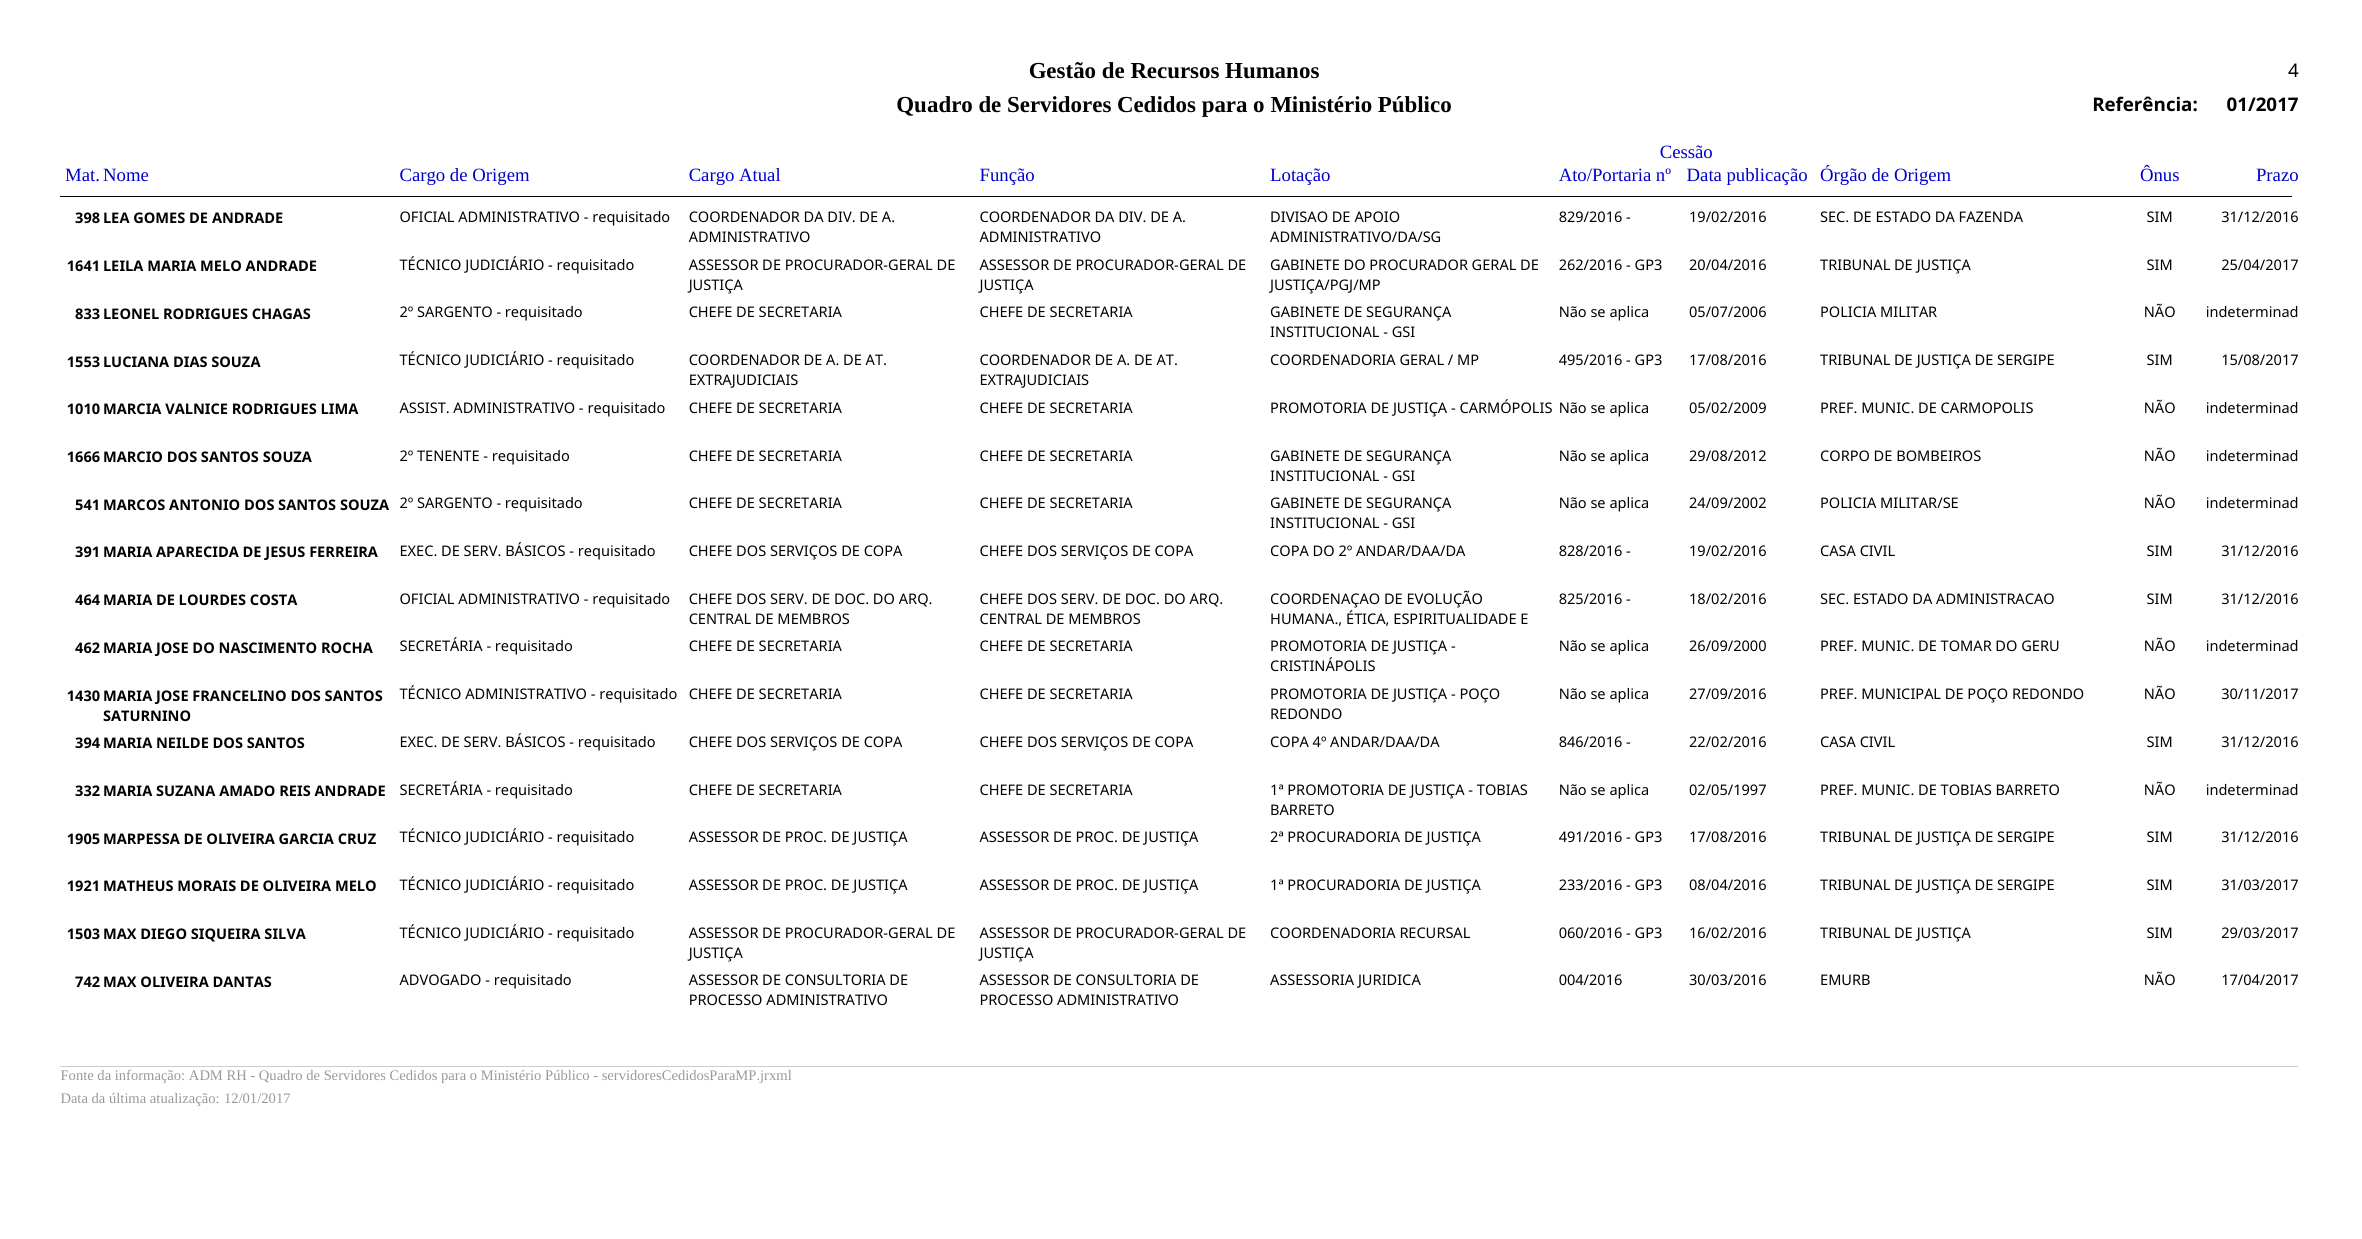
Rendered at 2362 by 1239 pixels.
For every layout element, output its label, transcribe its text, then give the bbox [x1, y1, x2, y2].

table_cell [1553, 426, 1558, 442]
table_cell [972, 331, 979, 347]
table_header OFICIAL ADMINISTRATIVO - requisitado [399, 589, 682, 635]
table_cell [2119, 946, 2200, 969]
table_header SEC. DE ESTADO DA FAZENDA [1820, 207, 2119, 253]
table_cell [1559, 806, 1684, 826]
table_header 1ª PROMOTORIA DE JUSTIÇA - TOBIAS BARRETO [1270, 779, 1553, 826]
table_cell [1689, 565, 1814, 587]
table_cell [1684, 855, 1689, 872]
table_cell [972, 378, 979, 395]
table_header 29/03/2017 [2200, 923, 2298, 951]
table_cell LUCIANA DIAS SOUZA [103, 351, 393, 396]
table_cell [0, 590, 12, 612]
table_cell [393, 972, 399, 994]
table_cell [0, 781, 12, 803]
table_header SECRETÁRIA - requisitado [399, 636, 682, 683]
table_header [0, 0, 2361, 57]
table_header EXEC. DE SERV. BÁSICOS - requisitado [399, 732, 682, 778]
table_cell [683, 331, 688, 347]
table_cell [2119, 374, 2200, 396]
table_cell [393, 617, 399, 633]
table_cell [2299, 924, 2361, 946]
table_cell [1553, 924, 1558, 946]
table_header Não se aplica [1559, 445, 1684, 472]
table_cell [1553, 521, 1558, 538]
table_cell [393, 876, 399, 899]
table_cell [1814, 399, 1820, 422]
table_cell [972, 256, 979, 278]
table_cell [2200, 712, 2298, 730]
table_cell LEONEL RODRIGUES CHAGAS [103, 304, 393, 349]
table_cell [1553, 542, 1558, 565]
table_cell [2299, 903, 2361, 919]
table_cell [393, 951, 399, 967]
table_cell [1689, 708, 1814, 730]
table_cell [1814, 876, 1820, 899]
table_cell [1689, 374, 1814, 396]
table_cell MATHEUS MORAIS DE OLIVEIRA MELO [103, 876, 393, 921]
table_cell [972, 972, 979, 994]
table_cell [683, 876, 688, 899]
table_cell [2299, 781, 2361, 803]
table_header TÉCNICO JUDICIÁRIO - requisitado [399, 827, 682, 873]
table_cell [1684, 951, 1689, 967]
table_cell [1553, 760, 1558, 776]
table_cell [0, 198, 2361, 207]
table_header TÉCNICO JUDICIÁRIO - requisitado [399, 923, 682, 969]
table_cell [2200, 522, 2298, 539]
table_cell [1553, 903, 1558, 919]
table_header POLICIA MILITAR [1820, 302, 2119, 349]
table_cell 1430 [12, 685, 100, 714]
table_cell [1684, 781, 1689, 803]
table_header 31/03/2017 [2200, 875, 2298, 903]
table_cell [1553, 972, 1558, 994]
table_cell [1262, 999, 1270, 1015]
table_cell [972, 999, 979, 1015]
table_cell [972, 665, 979, 681]
table_cell [1814, 256, 1820, 278]
table_cell [1814, 378, 1820, 395]
table_header 25/04/2017 [2200, 255, 2298, 283]
table_header SIM [2119, 541, 2200, 565]
table_header PREF. MUNIC. DE CARMOPOLIS [1820, 398, 2119, 444]
table_cell [2299, 972, 2361, 994]
table_cell [2200, 474, 2298, 492]
table_cell [2299, 808, 2361, 824]
table_cell [683, 760, 688, 776]
table_header 27/09/2016 [1689, 684, 1814, 708]
table_cell [1262, 304, 1270, 326]
table_cell [1262, 474, 1270, 490]
table_cell [2200, 760, 2298, 778]
table_cell Referência: [2004, 91, 2198, 124]
table_cell [1684, 208, 1689, 231]
table_cell 4 [2143, 57, 2298, 84]
table_cell [2119, 517, 2200, 539]
table_cell [972, 903, 979, 919]
table_cell [393, 855, 399, 872]
table_cell [1262, 378, 1270, 395]
table_cell [1262, 972, 1270, 994]
table_cell [1559, 759, 1684, 778]
table_cell 1553 [12, 351, 100, 380]
table_header CHEFE DE SECRETARIA [979, 398, 1262, 444]
table_header NÃO [2119, 779, 2200, 803]
table_cell Nome [103, 164, 393, 193]
table_header TRIBUNAL DE JUSTIÇA DE SERGIPE [1820, 875, 2119, 921]
table_cell [2299, 447, 2361, 469]
table_cell [2119, 278, 2200, 301]
table_header ADVOGADO - requisitado [399, 970, 682, 1016]
table_header ASSESSOR DE PROCURADOR-GERAL DE JUSTIÇA [979, 923, 1262, 969]
table_cell [1689, 994, 1814, 1016]
table_cell [2200, 903, 2298, 921]
table_cell [1262, 447, 1270, 469]
table_cell [1553, 829, 1558, 851]
table_cell [377, 1090, 2361, 1114]
table_cell [972, 474, 979, 490]
table_cell [1559, 329, 1684, 348]
table_cell [1553, 590, 1558, 612]
table_cell [1684, 733, 1689, 756]
table_cell [1684, 617, 1689, 633]
table_header 24/09/2002 [1689, 493, 1814, 517]
table_header 30/03/2016 [1689, 970, 1814, 994]
table_cell 833 [12, 304, 100, 332]
table_cell [12, 952, 100, 969]
table_cell [12, 475, 100, 492]
table_header indeterminad [2200, 779, 2298, 808]
table_cell [1811, 164, 1820, 193]
table_cell Quadro de Servidores Cedidos para o Ministério Público [346, 91, 2002, 124]
table_header 495/2016 - GP3 [1559, 350, 1684, 377]
table_cell [1684, 876, 1689, 899]
table_cell [1262, 829, 1270, 851]
table_header NÃO [2119, 445, 2200, 469]
table_cell [393, 399, 399, 422]
table_cell [0, 378, 12, 395]
table_cell [1814, 829, 1820, 851]
table_header PREF. MUNIC. DE TOMAR DO GERU [1820, 636, 2119, 683]
table_header DIVISAO DE APOIO ADMINISTRATIVO/DA/SG [1270, 207, 1553, 253]
table_cell [1553, 283, 1558, 299]
table_header CASA CIVIL [1820, 541, 2119, 587]
table_cell [972, 208, 979, 231]
table_cell [683, 164, 688, 193]
table_header Não se aplica [1559, 398, 1684, 425]
table_cell [1262, 351, 1270, 374]
table_cell [1684, 569, 1689, 586]
table_cell [12, 284, 100, 301]
table_cell 1905 [12, 829, 100, 857]
table_cell [1553, 569, 1558, 586]
table_header OFICIAL ADMINISTRATIVO - requisitado [399, 207, 682, 253]
table_cell [2299, 304, 2361, 326]
table_header SIM [2119, 875, 2200, 899]
table_cell Lotação [1270, 164, 1553, 193]
table_header 233/2016 - GP3 [1559, 875, 1684, 902]
table_cell [1689, 231, 1814, 253]
table_cell [683, 855, 688, 872]
table_cell [972, 760, 979, 776]
table_cell [1262, 685, 1270, 708]
table_cell [683, 829, 688, 851]
table_cell [2299, 164, 2361, 193]
table_cell [683, 256, 688, 278]
table_cell [1684, 999, 1689, 1015]
table_cell [0, 85, 2361, 91]
table_cell [2119, 708, 2200, 730]
table_cell [1814, 235, 1820, 252]
table_cell [1684, 283, 1689, 299]
table_cell [972, 808, 979, 824]
table_header indeterminad [2200, 398, 2298, 426]
table_header 18/02/2016 [1689, 589, 1814, 612]
table_cell [1553, 378, 1558, 395]
table_cell MARIA JOSE DO NASCIMENTO ROCHA [103, 638, 393, 683]
table_cell [1262, 760, 1270, 776]
table_cell [972, 733, 979, 756]
table_header CHEFE DOS SERVIÇOS DE COPA [979, 541, 1262, 587]
table_cell [0, 125, 2361, 141]
table_cell [683, 972, 688, 994]
table_header PROMOTORIA DE JUSTIÇA - CARMÓPOLIS [1270, 398, 1553, 444]
table_header COPA 4º ANDAR/DAA/DA [1270, 732, 1553, 778]
table_cell [2299, 542, 2361, 565]
table_header Não se aplica [1559, 493, 1684, 520]
table_cell [12, 618, 100, 635]
table_cell [393, 665, 399, 681]
table_cell [1684, 304, 1689, 326]
table_header SIM [2119, 255, 2200, 278]
table_header 20/04/2016 [1689, 255, 1814, 278]
table_cell [972, 781, 979, 803]
table_header TRIBUNAL DE JUSTIÇA DE SERGIPE [1820, 827, 2119, 873]
table_cell [1684, 256, 1689, 278]
table_header ASSESSOR DE PROCURADOR-GERAL DE JUSTIÇA [979, 255, 1262, 301]
table_header NÃO [2119, 684, 2200, 708]
table_cell [1684, 638, 1689, 660]
table_cell Prazo [2200, 164, 2298, 193]
table_cell [2200, 283, 2298, 301]
table_header indeterminad [2200, 636, 2298, 665]
table_cell [1814, 447, 1820, 469]
table_cell [1684, 426, 1689, 442]
table_cell [2299, 426, 2361, 442]
table_cell [1553, 447, 1558, 469]
table_cell [2299, 999, 2361, 1015]
table_cell Mat. [30, 164, 100, 193]
table_cell [1553, 685, 1558, 708]
table_cell [2299, 351, 2361, 374]
table_cell [683, 542, 688, 565]
table_cell [1553, 638, 1558, 660]
table_cell [1684, 542, 1689, 565]
table_cell [0, 351, 12, 374]
table_cell [1684, 235, 1689, 252]
table_cell [1559, 997, 1684, 1016]
table_header 1ª PROCURADORIA DE JUSTIÇA [1270, 875, 1553, 921]
table_cell [972, 638, 979, 660]
table_cell [0, 760, 12, 776]
table_cell [0, 855, 12, 872]
table_cell [1684, 378, 1689, 395]
table_header 2º SARGENTO - requisitado [399, 493, 682, 539]
table_header CHEFE DE SECRETARIA [979, 779, 1262, 826]
table_cell 332 [12, 781, 100, 809]
table_cell [1684, 808, 1689, 824]
table_cell [1684, 331, 1689, 347]
table_cell [2200, 808, 2298, 826]
table_cell Cessão [1555, 141, 1817, 163]
table_header CASA CIVIL [1820, 732, 2119, 778]
table_cell [12, 237, 100, 253]
table_cell [2299, 760, 2361, 776]
table_cell [393, 304, 399, 326]
table_cell [1814, 590, 1820, 612]
table_cell Cargo de Origem [399, 164, 682, 193]
table_cell [972, 521, 979, 538]
table_cell [972, 617, 979, 633]
table_header 08/04/2016 [1689, 875, 1814, 899]
table_cell [1814, 495, 1820, 517]
table_cell [393, 829, 399, 851]
table_cell [2299, 665, 2361, 681]
table_cell [393, 474, 399, 490]
table_cell [1262, 733, 1270, 756]
table_cell [683, 426, 688, 442]
table_header Não se aplica [1559, 684, 1684, 711]
table_cell [393, 542, 399, 565]
table_cell [1553, 617, 1558, 633]
table_cell [683, 712, 688, 729]
table_cell [1814, 855, 1820, 872]
table_cell [683, 590, 688, 612]
table_cell [683, 474, 688, 490]
table_cell [2299, 590, 2361, 612]
table_cell [0, 521, 12, 538]
table_cell 1921 [12, 876, 100, 905]
table_cell Data publicação [1686, 164, 1811, 193]
table_cell [2119, 565, 2200, 587]
table_cell [972, 399, 979, 422]
table_cell 462 [12, 638, 100, 666]
table_cell MARIA NEILDE DOS SANTOS [103, 733, 393, 778]
table_cell [12, 571, 100, 587]
table_cell MARCOS ANTONIO DOS SANTOS SOUZA [103, 495, 393, 539]
table_cell [1262, 951, 1270, 967]
table_cell [1553, 495, 1558, 517]
table_cell [393, 283, 399, 299]
table_cell [0, 495, 12, 517]
table_header CHEFE DOS SERV. DE DOC. DO ARQ. CENTRAL DE MEMBROS [979, 589, 1262, 635]
table_cell [972, 351, 979, 374]
table_header 05/07/2006 [1689, 302, 1814, 326]
table_cell [393, 903, 399, 919]
table_cell [1684, 760, 1689, 776]
table_cell MARCIA VALNICE RODRIGUES LIMA [103, 399, 393, 444]
table_cell MAX DIEGO SIQUEIRA SILVA [103, 924, 393, 969]
table_cell [972, 951, 979, 967]
table_cell [683, 399, 688, 422]
table_cell [1814, 351, 1820, 374]
table_cell LEA GOMES DE ANDRADE [103, 208, 393, 253]
table_cell [1262, 924, 1270, 946]
table_cell [393, 590, 399, 612]
table_cell [2299, 283, 2361, 299]
table_cell [1262, 521, 1270, 538]
table_cell [2299, 1066, 2361, 1090]
table_cell [1553, 999, 1558, 1015]
table_cell [1262, 781, 1270, 803]
table_header 31/12/2016 [2200, 732, 2298, 760]
table_header CHEFE DE SECRETARIA [979, 636, 1262, 683]
table_cell [393, 924, 399, 946]
table_header SIM [2119, 589, 2200, 612]
table_header 22/02/2016 [1689, 732, 1814, 756]
table_cell [1814, 999, 1820, 1015]
table_header CHEFE DE SECRETARIA [979, 493, 1262, 539]
table_cell [1814, 638, 1820, 660]
table_cell [0, 304, 12, 326]
table_header 17/08/2016 [1689, 350, 1814, 374]
table_cell [683, 208, 688, 231]
table_header PROMOTORIA DE JUSTIÇA - CRISTINÁPOLIS [1270, 636, 1553, 683]
table_cell [1814, 903, 1820, 919]
table_header SIM [2119, 207, 2200, 231]
table_cell [1553, 712, 1558, 729]
table_header 825/2016 - [1559, 589, 1684, 616]
table_cell [0, 164, 30, 193]
table_header CHEFE DE SECRETARIA [689, 445, 972, 492]
table_header 17/08/2016 [1689, 827, 1814, 851]
table_cell [1814, 781, 1820, 803]
table_cell [1814, 924, 1820, 946]
table_cell [393, 495, 399, 517]
table_cell 464 [12, 590, 100, 618]
table_cell [12, 762, 100, 778]
table_cell [2119, 326, 2200, 348]
table_cell [683, 781, 688, 803]
table_cell [0, 972, 12, 994]
table_header CHEFE DOS SERV. DE DOC. DO ARQ. CENTRAL DE MEMBROS [689, 589, 972, 635]
table_cell [1559, 282, 1684, 301]
table_header EXEC. DE SERV. BÁSICOS - requisitado [399, 541, 682, 587]
table_header 828/2016 - [1559, 541, 1684, 568]
table_cell [1262, 876, 1270, 899]
table_cell [393, 208, 399, 231]
table_cell 541 [12, 495, 100, 523]
table_cell [2299, 876, 2361, 899]
table_cell 1503 [12, 924, 100, 952]
table_cell [1262, 638, 1270, 660]
table_cell [1814, 685, 1820, 708]
table_cell [1684, 351, 1689, 374]
table_cell [1553, 235, 1558, 252]
table_cell [683, 924, 688, 946]
table_cell [2119, 231, 2200, 253]
table_cell Ato/Portaria nº [1559, 164, 1686, 193]
table_cell [1262, 495, 1270, 517]
table_cell [1553, 351, 1558, 374]
table_cell [393, 712, 399, 729]
table_cell [1553, 876, 1558, 899]
table_header 19/02/2016 [1689, 207, 1814, 231]
table_cell [2200, 856, 2298, 873]
table_cell [1559, 472, 1684, 492]
table_header CHEFE DE SECRETARIA [689, 684, 972, 730]
table_header ASSESSOR DE PROCURADOR-GERAL DE JUSTIÇA [689, 923, 972, 969]
table_header TRIBUNAL DE JUSTIÇA [1820, 255, 2119, 301]
table_cell [1262, 256, 1270, 278]
table_header ASSESSOR DE PROC. DE JUSTIÇA [979, 827, 1262, 873]
table_header CHEFE DOS SERVIÇOS DE COPA [689, 732, 972, 778]
table_cell [12, 857, 100, 873]
table_cell [2200, 426, 2298, 444]
table_cell [2119, 899, 2200, 921]
table_cell [2200, 617, 2298, 635]
table_header ASSESSOR DE PROC. DE JUSTIÇA [689, 827, 972, 873]
table_cell [683, 685, 688, 708]
table_header Não se aplica [1559, 779, 1684, 806]
table_header NÃO [2119, 302, 2200, 326]
table_cell [2200, 331, 2298, 348]
table_header CHEFE DE SECRETARIA [689, 636, 972, 683]
table_cell [1262, 590, 1270, 612]
table_cell 1010 [12, 399, 100, 428]
table_cell MARIA SUZANA AMADO REIS ANDRADE [103, 781, 393, 826]
table_cell [2119, 851, 2200, 873]
table_cell [0, 256, 12, 278]
table_cell Cargo Atual [689, 164, 972, 193]
table_header CHEFE DOS SERVIÇOS DE COPA [689, 541, 972, 587]
table_header ASSESSOR DE PROC. DE JUSTIÇA [689, 875, 972, 921]
table_header ASSESSOR DE CONSULTORIA DE PROCESSO ADMINISTRATIVO [689, 970, 972, 1016]
table_cell [2299, 712, 2361, 729]
table_cell [1814, 665, 1820, 681]
table_cell [0, 903, 12, 919]
table_cell [1559, 949, 1684, 969]
table_cell [2299, 208, 2361, 231]
table_cell [2299, 569, 2361, 586]
table_cell [2299, 638, 2361, 660]
table_header NÃO [2119, 398, 2200, 422]
table_header COPA DO 2º ANDAR/DAA/DA [1270, 541, 1553, 587]
table_header 2ª PROCURADORIA DE JUSTIÇA [1270, 827, 1553, 873]
table_cell [683, 999, 688, 1015]
table_cell [1559, 854, 1684, 873]
table_cell [393, 521, 399, 538]
table_cell [2200, 665, 2298, 682]
table_header ASSIST. ADMINISTRATIVO - requisitado [399, 398, 682, 444]
table_header 2º SARGENTO - requisitado [399, 302, 682, 349]
table_cell [1262, 712, 1270, 729]
table_cell [972, 924, 979, 946]
table_cell [0, 808, 12, 824]
table_cell [1814, 712, 1820, 729]
table_header COORDENADORIA RECURSAL [1270, 923, 1553, 969]
table_header 846/2016 - [1559, 732, 1684, 759]
table_cell [1553, 304, 1558, 326]
table_cell [0, 1016, 2361, 1066]
table_cell [0, 141, 1555, 163]
table_cell [1559, 377, 1684, 396]
table_cell [0, 208, 12, 231]
table_header POLICIA MILITAR/SE [1820, 493, 2119, 539]
table_header 004/2016 [1559, 970, 1684, 997]
table_header CHEFE DE SECRETARIA [979, 684, 1262, 730]
table_cell [1689, 278, 1814, 301]
table_cell [1689, 851, 1814, 873]
table_cell [1684, 712, 1689, 729]
table_cell MAX OLIVEIRA DANTAS [103, 972, 393, 1016]
table_cell [1262, 426, 1270, 442]
table_cell [1814, 542, 1820, 565]
table_header 31/12/2016 [2200, 207, 2298, 235]
table_header 02/05/1997 [1689, 779, 1814, 803]
table_cell [2299, 91, 2361, 124]
table_header ASSESSOR DE PROC. DE JUSTIÇA [979, 875, 1262, 921]
table_header TÉCNICO ADMINISTRATIVO - requisitado [399, 684, 682, 730]
table_cell [0, 57, 346, 84]
table_header TÉCNICO JUDICIÁRIO - requisitado [399, 875, 682, 921]
table_header COORDENADORIA GERAL / MP [1270, 350, 1553, 396]
table_cell [1262, 665, 1270, 681]
table_cell [0, 617, 12, 633]
table_cell [683, 283, 688, 299]
table_header PREF. MUNIC. DE TOBIAS BARRETO [1820, 779, 2119, 826]
table_cell [1689, 946, 1814, 969]
table_cell [2299, 521, 2361, 538]
table_cell 12/01/2017 [224, 1090, 377, 1114]
table_cell [2002, 57, 2143, 84]
table_cell 01/2017 [2200, 91, 2298, 124]
table_header 491/2016 - GP3 [1559, 827, 1684, 854]
table_cell [2200, 235, 2298, 253]
table_cell Função [979, 164, 1262, 193]
table_cell [972, 283, 979, 299]
table_header 060/2016 - GP3 [1559, 923, 1684, 949]
table_cell [1814, 426, 1820, 442]
table_cell [393, 685, 399, 708]
table_header EMURB [1820, 970, 2119, 1016]
table_cell [1553, 208, 1558, 231]
table_cell [1684, 829, 1689, 851]
table_cell [1814, 617, 1820, 633]
table_header TÉCNICO JUDICIÁRIO - requisitado [399, 255, 682, 301]
table_cell [1814, 208, 1820, 231]
table_cell [2299, 331, 2361, 347]
table_header SECRETÁRIA - requisitado [399, 779, 682, 826]
table_cell [1684, 399, 1689, 422]
table_cell [2299, 474, 2361, 490]
table_cell [2119, 660, 2200, 682]
table_header PREF. MUNICIPAL DE POÇO REDONDO [1820, 684, 2119, 730]
table_cell [12, 666, 100, 682]
table_header COORDENADOR DA DIV. DE A. ADMINISTRATIVO [689, 207, 972, 253]
table_cell [1262, 542, 1270, 565]
table_cell [2299, 829, 2361, 851]
table_cell [2119, 994, 2200, 1016]
table_cell [683, 235, 688, 252]
table_cell [972, 447, 979, 469]
table_cell [0, 876, 12, 899]
table_cell [972, 235, 979, 252]
table_cell [1684, 447, 1689, 469]
table_cell [1814, 331, 1820, 347]
table_cell [1684, 685, 1689, 708]
table_cell [1262, 399, 1270, 422]
table_cell [1559, 568, 1684, 587]
table_cell [683, 351, 688, 374]
table_header NÃO [2119, 970, 2200, 994]
table_cell [972, 876, 979, 899]
table_cell [393, 351, 399, 374]
table_cell [1689, 612, 1814, 635]
table_cell [0, 1066, 60, 1090]
table_cell [1684, 590, 1689, 612]
table_cell [1559, 616, 1684, 635]
table_cell [12, 523, 100, 539]
table_cell [2200, 378, 2298, 396]
table_cell [0, 426, 12, 442]
table_header CHEFE DE SECRETARIA [979, 445, 1262, 492]
table_cell [2299, 951, 2361, 967]
table_cell [1814, 760, 1820, 776]
table_cell [12, 380, 100, 396]
table_cell [683, 378, 688, 395]
table_cell [1262, 283, 1270, 299]
table_header Não se aplica [1559, 302, 1684, 329]
table_cell [393, 235, 399, 252]
table_cell [1262, 208, 1270, 231]
table_cell [2119, 422, 2200, 444]
table_header SEC. ESTADO DA ADMINISTRACAO [1820, 589, 2119, 635]
table_cell [683, 903, 688, 919]
table_cell [1262, 569, 1270, 586]
table_cell MARIA DE LOURDES COSTA [103, 590, 393, 635]
table_cell 1641 [12, 256, 100, 284]
table_cell [1262, 903, 1270, 919]
table_cell [972, 495, 979, 517]
table_cell [2299, 235, 2361, 252]
table_header COORDENAÇAO DE EVOLUÇÃO HUMANA., ÉTICA, ESPIRITUALIDADE E [1270, 589, 1553, 635]
table_header 31/12/2016 [2200, 827, 2298, 856]
table_cell [972, 426, 979, 442]
table_cell [1817, 141, 2361, 163]
table_cell [0, 447, 12, 469]
table_cell [972, 829, 979, 851]
table_cell [2119, 612, 2200, 635]
table_cell [2299, 685, 2361, 708]
table_cell [2299, 855, 2361, 872]
table_cell [1684, 972, 1689, 994]
table_cell [1262, 617, 1270, 633]
table_header 262/2016 - GP3 [1559, 255, 1684, 282]
table_header CHEFE DE SECRETARIA [689, 493, 972, 539]
table_header CORPO DE BOMBEIROS [1820, 445, 2119, 492]
table_cell [683, 617, 688, 633]
table_cell [393, 164, 399, 193]
table_cell [12, 905, 100, 921]
table_cell [683, 808, 688, 824]
table_cell [683, 638, 688, 660]
table_header 30/11/2017 [2200, 684, 2298, 712]
table_cell [0, 91, 346, 124]
table_header indeterminad [2200, 302, 2298, 331]
table_header COORDENADOR DE A. DE AT. EXTRAJUDICIAIS [979, 350, 1262, 396]
table_header CHEFE DOS SERVIÇOS DE COPA [979, 732, 1262, 778]
table_header 16/02/2016 [1689, 923, 1814, 946]
table_cell [2119, 756, 2200, 778]
table_cell [1684, 495, 1689, 517]
table_cell [1684, 474, 1689, 490]
table_cell [1689, 517, 1814, 539]
table_cell [0, 235, 12, 252]
table_cell [2200, 951, 2298, 969]
table_cell [683, 495, 688, 517]
table_cell [393, 378, 399, 395]
table_header 829/2016 - [1559, 207, 1684, 234]
table_cell LEILA MARIA MELO ANDRADE [103, 256, 393, 301]
table_cell [393, 808, 399, 824]
table_header TRIBUNAL DE JUSTIÇA DE SERGIPE [1820, 350, 2119, 396]
table_cell [1553, 781, 1558, 803]
table_cell [1553, 164, 1558, 193]
table_cell [972, 569, 979, 586]
table_header Não se aplica [1559, 636, 1684, 663]
table_cell [1814, 733, 1820, 756]
table_header GABINETE DO PROCURADOR GERAL DE JUSTIÇA/PGJ/MP [1270, 255, 1553, 301]
table_cell [1559, 234, 1684, 253]
table_cell [0, 712, 12, 729]
table_header 17/04/2017 [2200, 970, 2298, 999]
table_cell [972, 685, 979, 708]
table_header SIM [2119, 923, 2200, 946]
table_cell [1684, 924, 1689, 946]
table_cell [2119, 469, 2200, 492]
table_cell [393, 999, 399, 1015]
table_header PROMOTORIA DE JUSTIÇA - POÇO REDONDO [1270, 684, 1553, 730]
table_cell [0, 399, 12, 422]
table_cell [1553, 855, 1558, 872]
table_cell [0, 474, 12, 490]
table_header NÃO [2119, 493, 2200, 517]
table_cell [393, 256, 399, 278]
table_cell Fonte da informação: ADM RH - Quadro de Servidores Cedidos para o Ministério Público - servidoresCedidosParaMP.jrxml [60, 1067, 2298, 1090]
table_cell [1684, 521, 1689, 538]
table_cell [2200, 999, 2298, 1016]
table_cell [1553, 665, 1558, 681]
table_header CHEFE DE SECRETARIA [689, 302, 972, 349]
table_cell [1262, 164, 1270, 193]
table_cell [2299, 617, 2361, 633]
table_cell [1814, 521, 1820, 538]
table_header 29/08/2012 [1689, 445, 1814, 469]
table_header 15/08/2017 [2200, 350, 2298, 378]
table_header CHEFE DE SECRETARIA [689, 398, 972, 444]
table_cell [1553, 808, 1558, 824]
table_cell [12, 809, 100, 826]
table_cell MARPESSA DE OLIVEIRA GARCIA CRUZ [103, 829, 393, 873]
table_cell [683, 521, 688, 538]
table_cell [1553, 951, 1558, 967]
table_header CHEFE DE SECRETARIA [979, 302, 1262, 349]
table_header SIM [2119, 827, 2200, 851]
table_cell [1689, 422, 1814, 444]
table_cell [1689, 899, 1814, 921]
table_header GABINETE DE SEGURANÇA INSTITUCIONAL - GSI [1270, 445, 1553, 492]
table_header GABINETE DE SEGURANÇA INSTITUCIONAL - GSI [1270, 493, 1553, 539]
table_header COORDENADOR DE A. DE AT. EXTRAJUDICIAIS [689, 350, 972, 396]
table_cell [12, 714, 100, 730]
table_cell [683, 665, 688, 681]
table_cell MARIA APARECIDA DE JESUS FERREIRA [103, 542, 393, 587]
table_cell [1684, 665, 1689, 681]
table_cell 398 [12, 208, 100, 237]
table_header COORDENADOR DA DIV. DE A. ADMINISTRATIVO [979, 207, 1262, 253]
table_cell MARCIO DOS SANTOS SOUZA [103, 447, 393, 492]
table_cell [1814, 304, 1820, 326]
table_cell [683, 569, 688, 586]
table_cell [12, 428, 100, 444]
table_cell [12, 332, 100, 348]
table_cell [1689, 756, 1814, 778]
table_cell 391 [12, 542, 100, 571]
table_cell [683, 733, 688, 756]
table_cell [12, 1000, 100, 1016]
table_cell [1814, 474, 1820, 490]
table_header 31/12/2016 [2200, 589, 2298, 617]
table_cell [683, 951, 688, 967]
table_cell [2299, 256, 2361, 278]
table_cell [0, 542, 12, 565]
table_cell [0, 685, 12, 708]
table_cell [2119, 803, 2200, 826]
table_cell [0, 665, 12, 681]
table_header SIM [2119, 350, 2200, 374]
table_cell [1814, 808, 1820, 824]
table_cell [1559, 425, 1684, 444]
table_cell [0, 331, 12, 347]
table_cell [1553, 256, 1558, 278]
table_cell [1684, 903, 1689, 919]
table_cell [1262, 235, 1270, 252]
table_cell [1553, 399, 1558, 422]
table_header 2º TENENTE - requisitado [399, 445, 682, 492]
table_header 19/02/2016 [1689, 541, 1814, 565]
table_cell [393, 426, 399, 442]
table_cell [683, 304, 688, 326]
table_cell [0, 569, 12, 586]
table_header TÉCNICO JUDICIÁRIO - requisitado [399, 350, 682, 396]
table_header 05/02/2009 [1689, 398, 1814, 422]
table_cell [0, 733, 12, 756]
table_cell [1262, 331, 1270, 347]
table_cell [0, 283, 12, 299]
table_cell [0, 829, 12, 851]
table_cell [972, 590, 979, 612]
table_cell [393, 781, 399, 803]
table_cell MARIA JOSE FRANCELINO DOS SANTOS SATURNINO [103, 685, 393, 730]
table_cell [1689, 803, 1814, 826]
table_cell [2200, 569, 2298, 587]
table_cell [1553, 733, 1558, 756]
table_cell [393, 447, 399, 469]
table_cell [393, 331, 399, 347]
table_cell [1814, 569, 1820, 586]
table_cell [972, 712, 979, 729]
table_cell [0, 1090, 60, 1114]
table_header 31/12/2016 [2200, 541, 2298, 569]
table_cell [683, 447, 688, 469]
table_header TRIBUNAL DE JUSTIÇA [1820, 923, 2119, 969]
table_cell [393, 760, 399, 776]
table_cell [1814, 972, 1820, 994]
table_cell [972, 542, 979, 565]
table_cell [2299, 399, 2361, 422]
table_cell [1689, 469, 1814, 492]
table_header 26/09/2000 [1689, 636, 1814, 660]
table_cell [1689, 326, 1814, 348]
table_cell [1814, 951, 1820, 967]
table_cell [0, 999, 12, 1015]
table_cell [1262, 808, 1270, 824]
table_cell [393, 733, 399, 756]
table_cell [1559, 663, 1684, 682]
table_cell [1559, 520, 1684, 539]
table_cell [1559, 902, 1684, 921]
table_cell 742 [12, 972, 100, 1000]
table_cell Gestão de Recursos Humanos [346, 57, 2002, 85]
table_cell [1559, 711, 1684, 730]
table_cell [2299, 495, 2361, 517]
table_cell [2299, 378, 2361, 395]
table_cell [393, 569, 399, 586]
table_cell Órgão de Origem [1820, 164, 2119, 193]
table_cell [0, 951, 12, 967]
table_cell Ônus [2119, 164, 2200, 193]
table_cell [0, 924, 12, 946]
table_header SIM [2119, 732, 2200, 756]
table_cell [2299, 733, 2361, 756]
table_cell [972, 855, 979, 872]
table_cell 1666 [12, 447, 100, 475]
table_cell [2299, 57, 2361, 84]
table_cell [1553, 474, 1558, 490]
table_cell [972, 164, 979, 193]
table_cell 394 [12, 733, 100, 762]
table_header NÃO [2119, 636, 2200, 660]
table_header ASSESSORIA JURIDICA [1270, 970, 1553, 1016]
table_header ASSESSOR DE PROCURADOR-GERAL DE JUSTIÇA [689, 255, 972, 301]
table_header indeterminad [2200, 445, 2298, 474]
table_header GABINETE DE SEGURANÇA INSTITUCIONAL - GSI [1270, 302, 1553, 349]
table_header ASSESSOR DE CONSULTORIA DE PROCESSO ADMINISTRATIVO [979, 970, 1262, 1016]
table_cell Data da última atualização: [60, 1090, 224, 1114]
table_cell [393, 638, 399, 660]
table_cell [972, 304, 979, 326]
table_cell [1689, 660, 1814, 682]
table_cell [0, 638, 12, 660]
table_header CHEFE DE SECRETARIA [689, 779, 972, 826]
table_cell [1262, 855, 1270, 872]
table_header indeterminad [2200, 493, 2298, 522]
table_cell [1814, 283, 1820, 299]
table_cell [1553, 331, 1558, 347]
